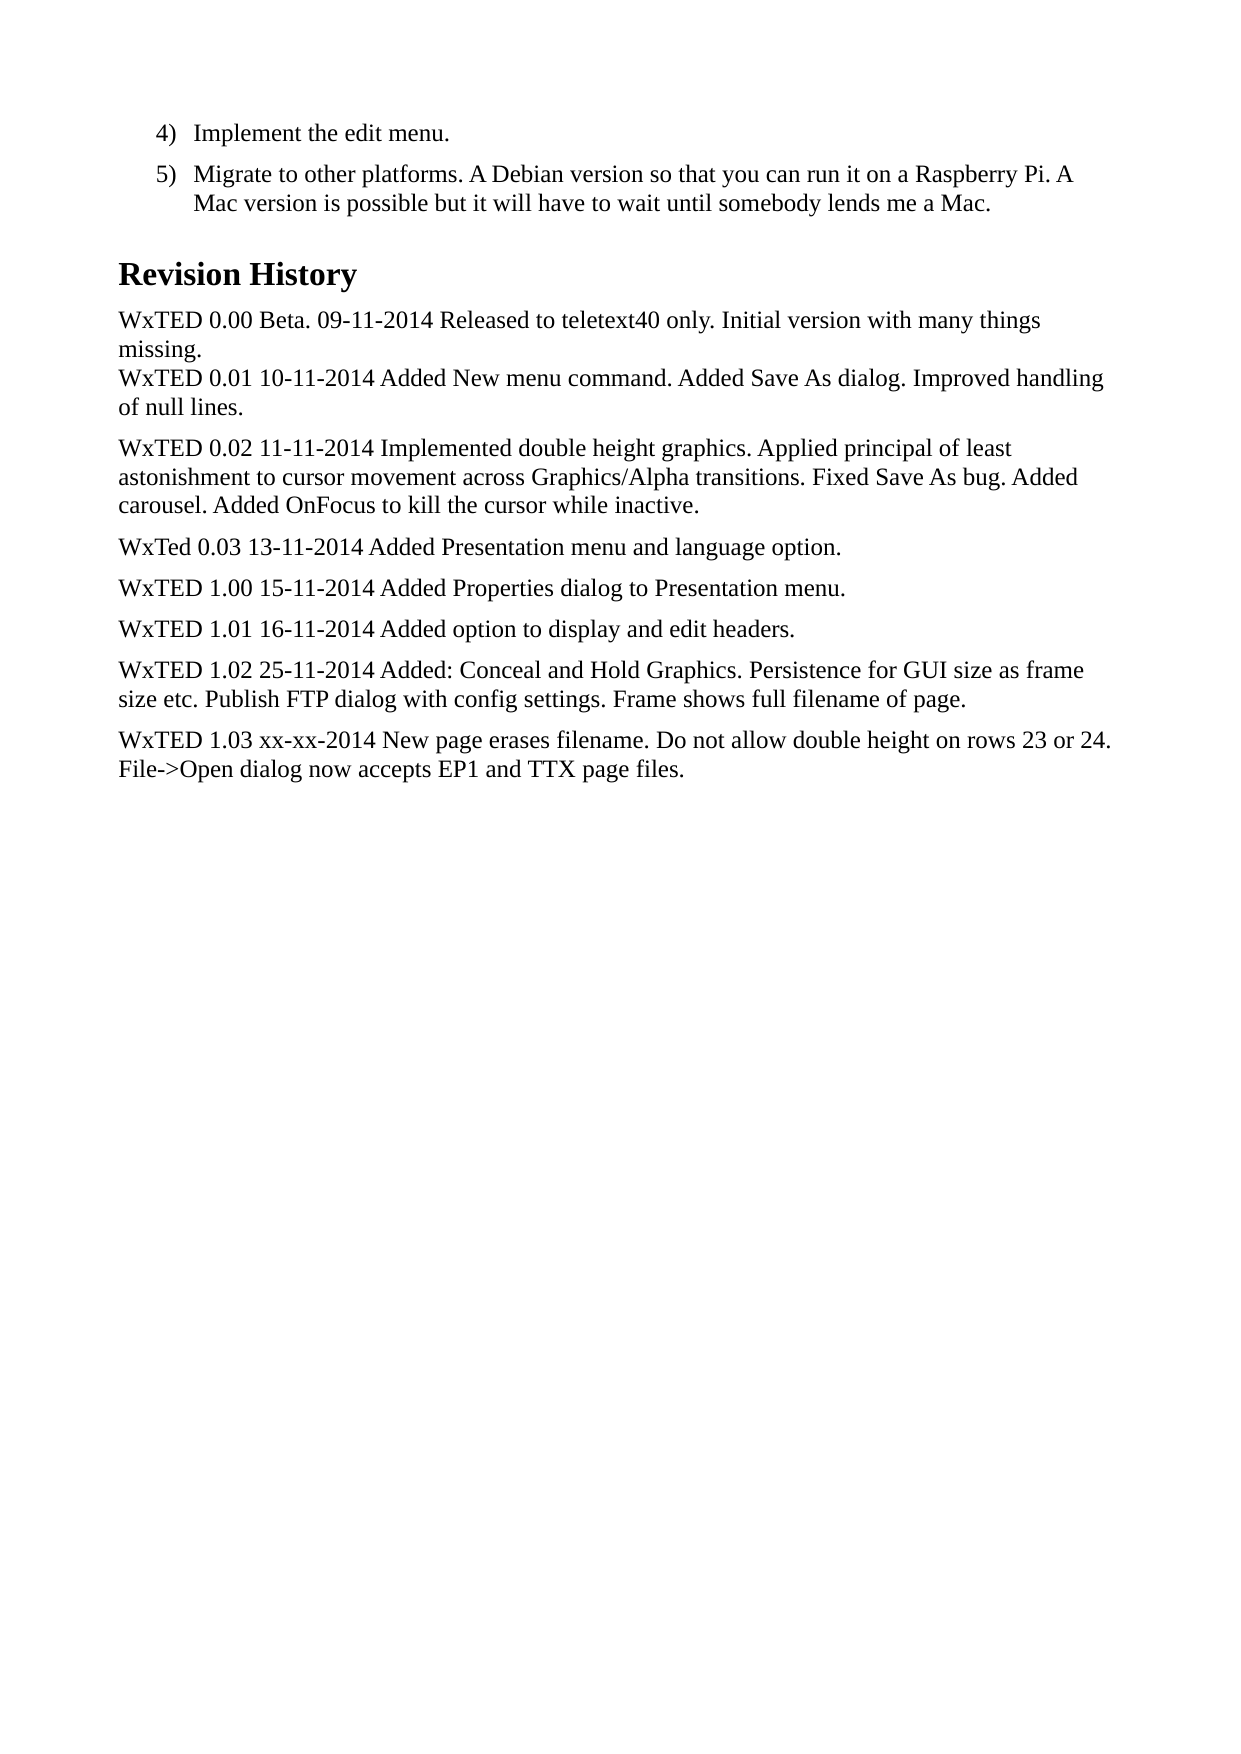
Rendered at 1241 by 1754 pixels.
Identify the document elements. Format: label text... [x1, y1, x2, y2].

text WxTED 0.00 Beta. 09-11-2014 Released to teletext40 only. Initial version with many things missing. [118, 306, 1122, 363]
text WxTED 1.01 16-11-2014 Added option to display and edit headers. [118, 614, 1122, 643]
text WxTED 1.00 15-11-2014 Added Properties dialog to Presentation menu. [118, 573, 1122, 602]
list Migrate to other platforms. A Debian version so that you can run it on a Raspberry Pi. A Mac version is possible but it will have to wait until somebody lends me a Mac. [156, 159, 1122, 217]
text WxTed 0.03 13-11-2014 Added Presentation menu and language option. [118, 532, 1122, 561]
text WxTED 0.02 11-11-2014 Implemented double height graphics. Applied principal of least astonishment to cursor movement across Graphics/Alpha transitions. Fixed Save As bug. Added carousel. Added OnFocus to kill the cursor while inactive. [118, 433, 1122, 519]
text WxTED 1.03 xx-xx-2014 New page erases filename. Do not allow double height on rows 23 or 24. File->Open dialog now accepts EP1 and TTX page files. [118, 726, 1122, 783]
subtitle Revision History [118, 254, 1122, 293]
list Implement the edit menu. [156, 118, 1122, 147]
text WxTED 1.02 25-11-2014 Added: Conceal and Hold Graphics. Persistence for GUI size as frame size etc. Publish FTP dialog with config settings. Frame shows full filename of page. [118, 656, 1122, 713]
text WxTED 0.01 10-11-2014 Added New menu command. Added Save As dialog. Improved handling of null lines. [118, 363, 1122, 421]
